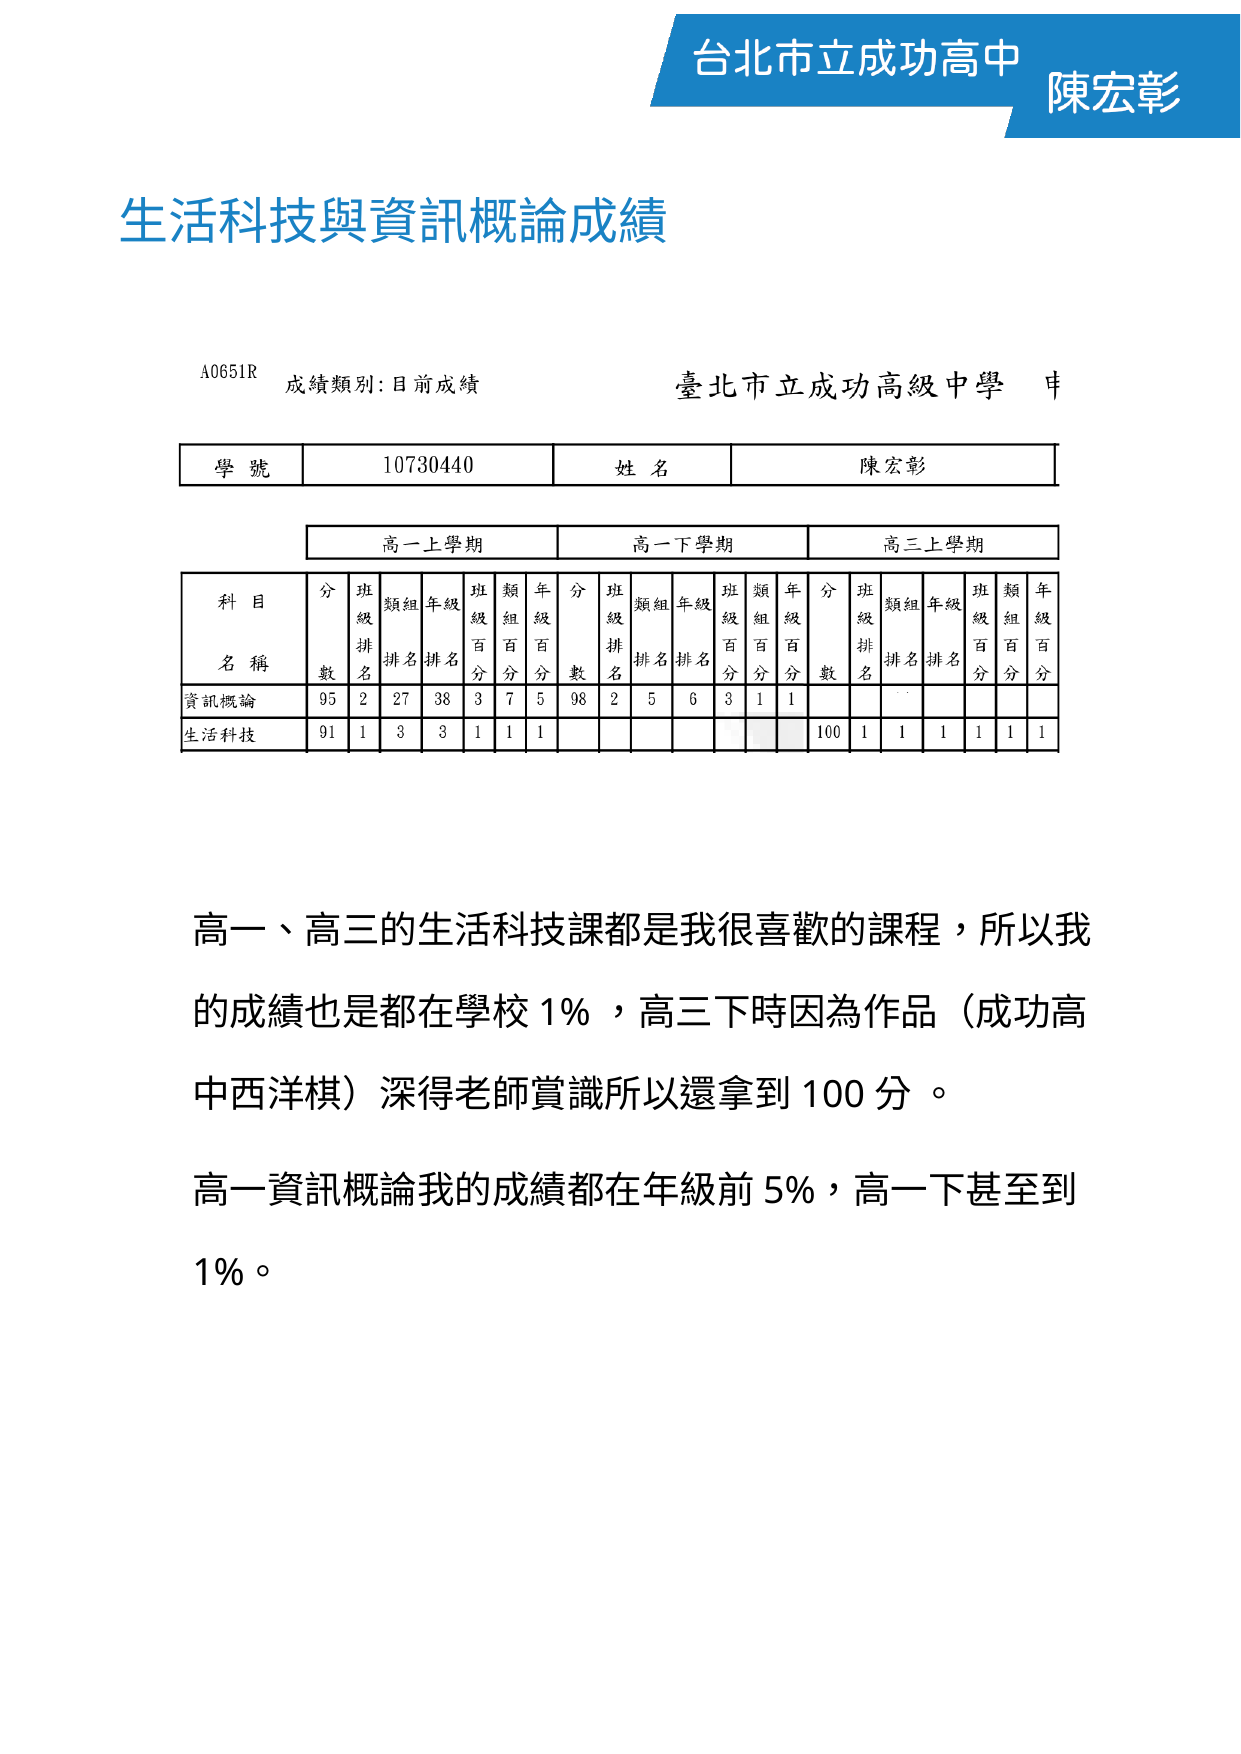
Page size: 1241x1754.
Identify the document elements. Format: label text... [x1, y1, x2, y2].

text 高一資訊概論我的成績都在年級前 5%，高一下甚至到 1%。 [118, 1160, 1122, 1296]
text 高一、高三的生活科技課都是我很喜歡的課程，所以我 的成績也是都在學校 1% ，高三下時因為作品（成功高 中西洋棋）深得老師賞識所以還拿到 100 分 。 [118, 900, 1122, 1118]
subtitle 生活科技與資訊概論成績 [118, 182, 1122, 254]
picture [0, 0, 1241, 152]
